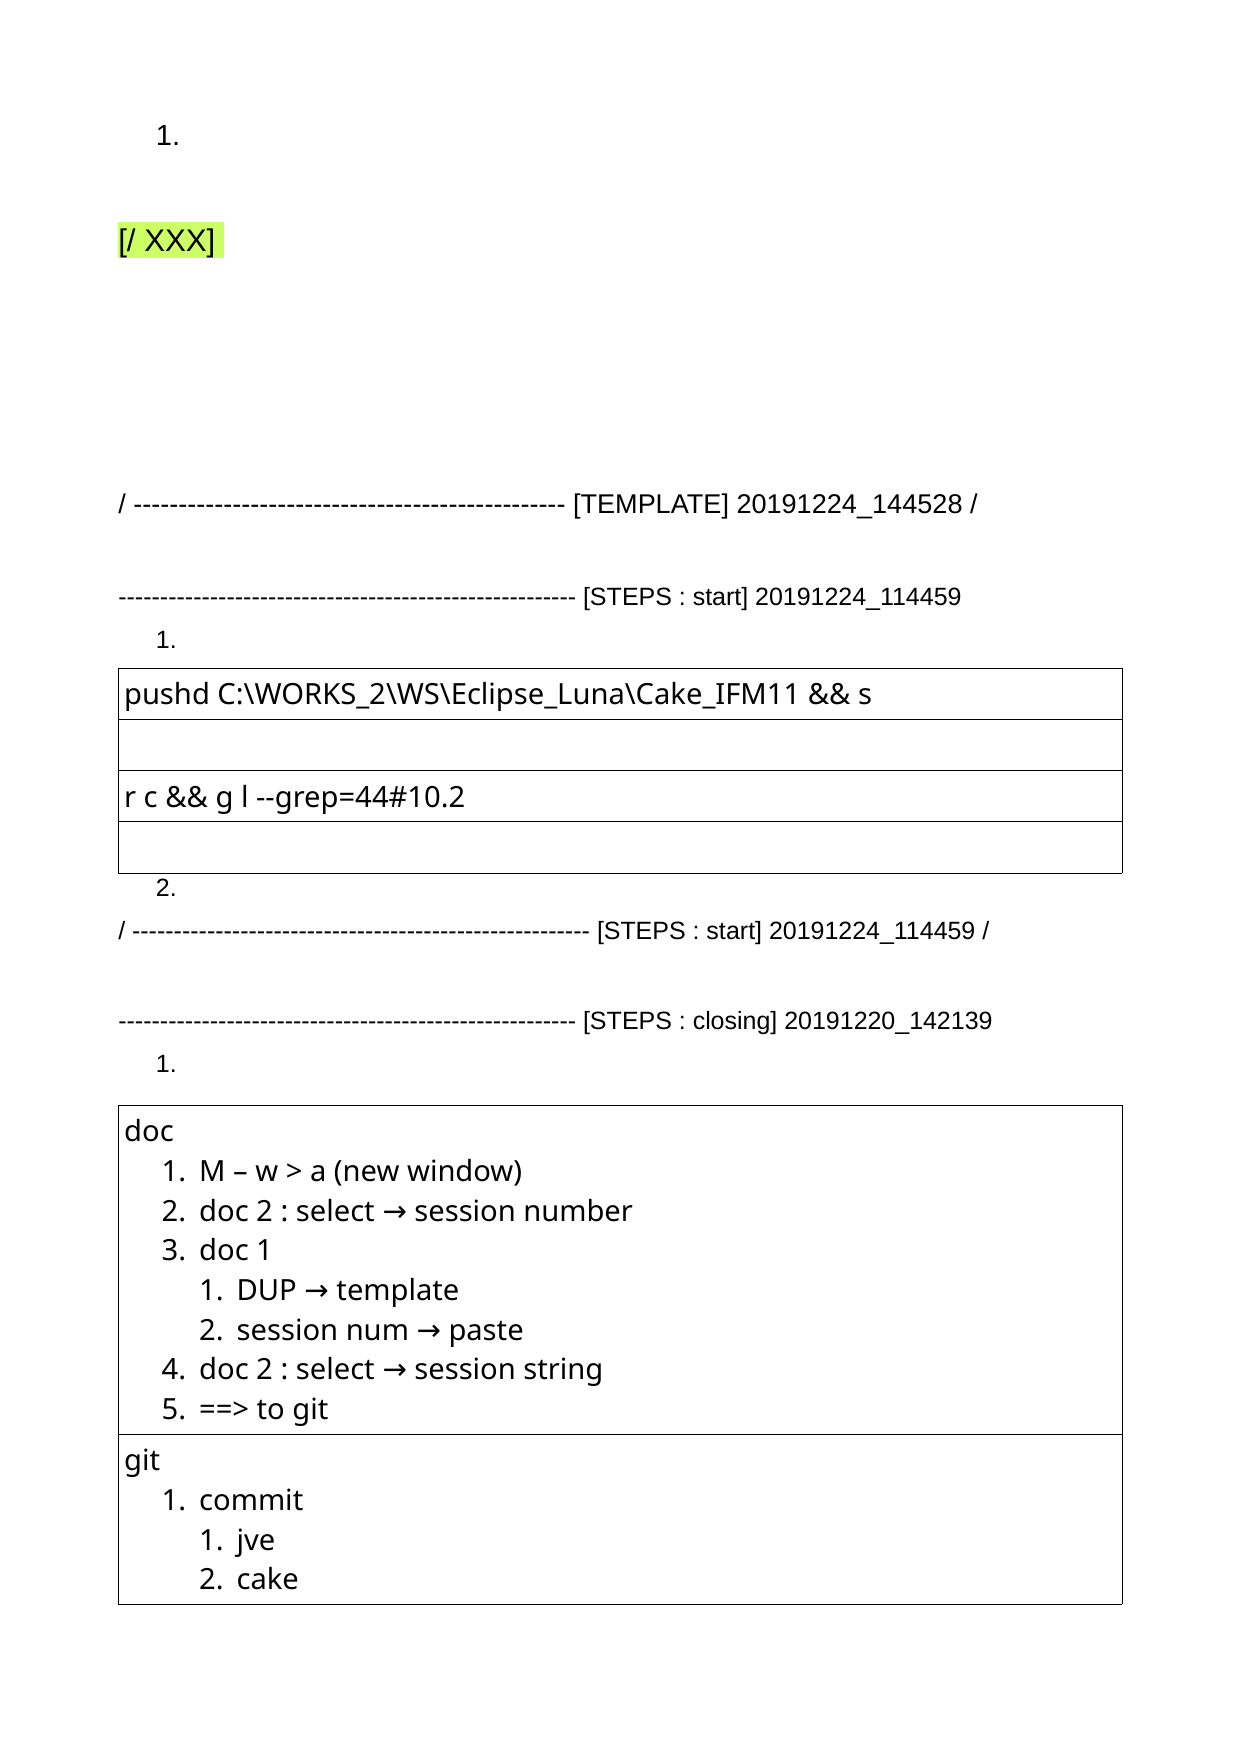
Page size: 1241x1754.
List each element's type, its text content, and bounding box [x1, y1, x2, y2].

table_cell [119, 720, 1122, 770]
table_cell r c && g l --grep=44#10.2 [119, 771, 1122, 821]
table_header doc M – w > a (new window) doc 2 : select → session number doc 1 DUP → template session num → paste doc 2 : select → session string ==> to git [119, 1106, 1122, 1434]
table_cell git commit jve cake [119, 1435, 1122, 1604]
text ------------------------------------------------------- [STEPS : start] 20191224_114459 [118, 581, 1122, 610]
text / ------------------------------------------------ [TEMPLATE] 20191224_144528 / [118, 488, 1122, 519]
table_header pushd C:\WORKS_2\WS\Eclipse_Luna\Cake_IFM11 && s [119, 669, 1122, 719]
text / ------------------------------------------------------- [STEPS : start] 20191224_114459 / [118, 916, 1122, 945]
text [/ XXX] [118, 168, 1122, 258]
table_cell [119, 822, 1122, 873]
text ------------------------------------------------------- [STEPS : closing] 20191220_142139 [118, 1006, 1122, 1035]
